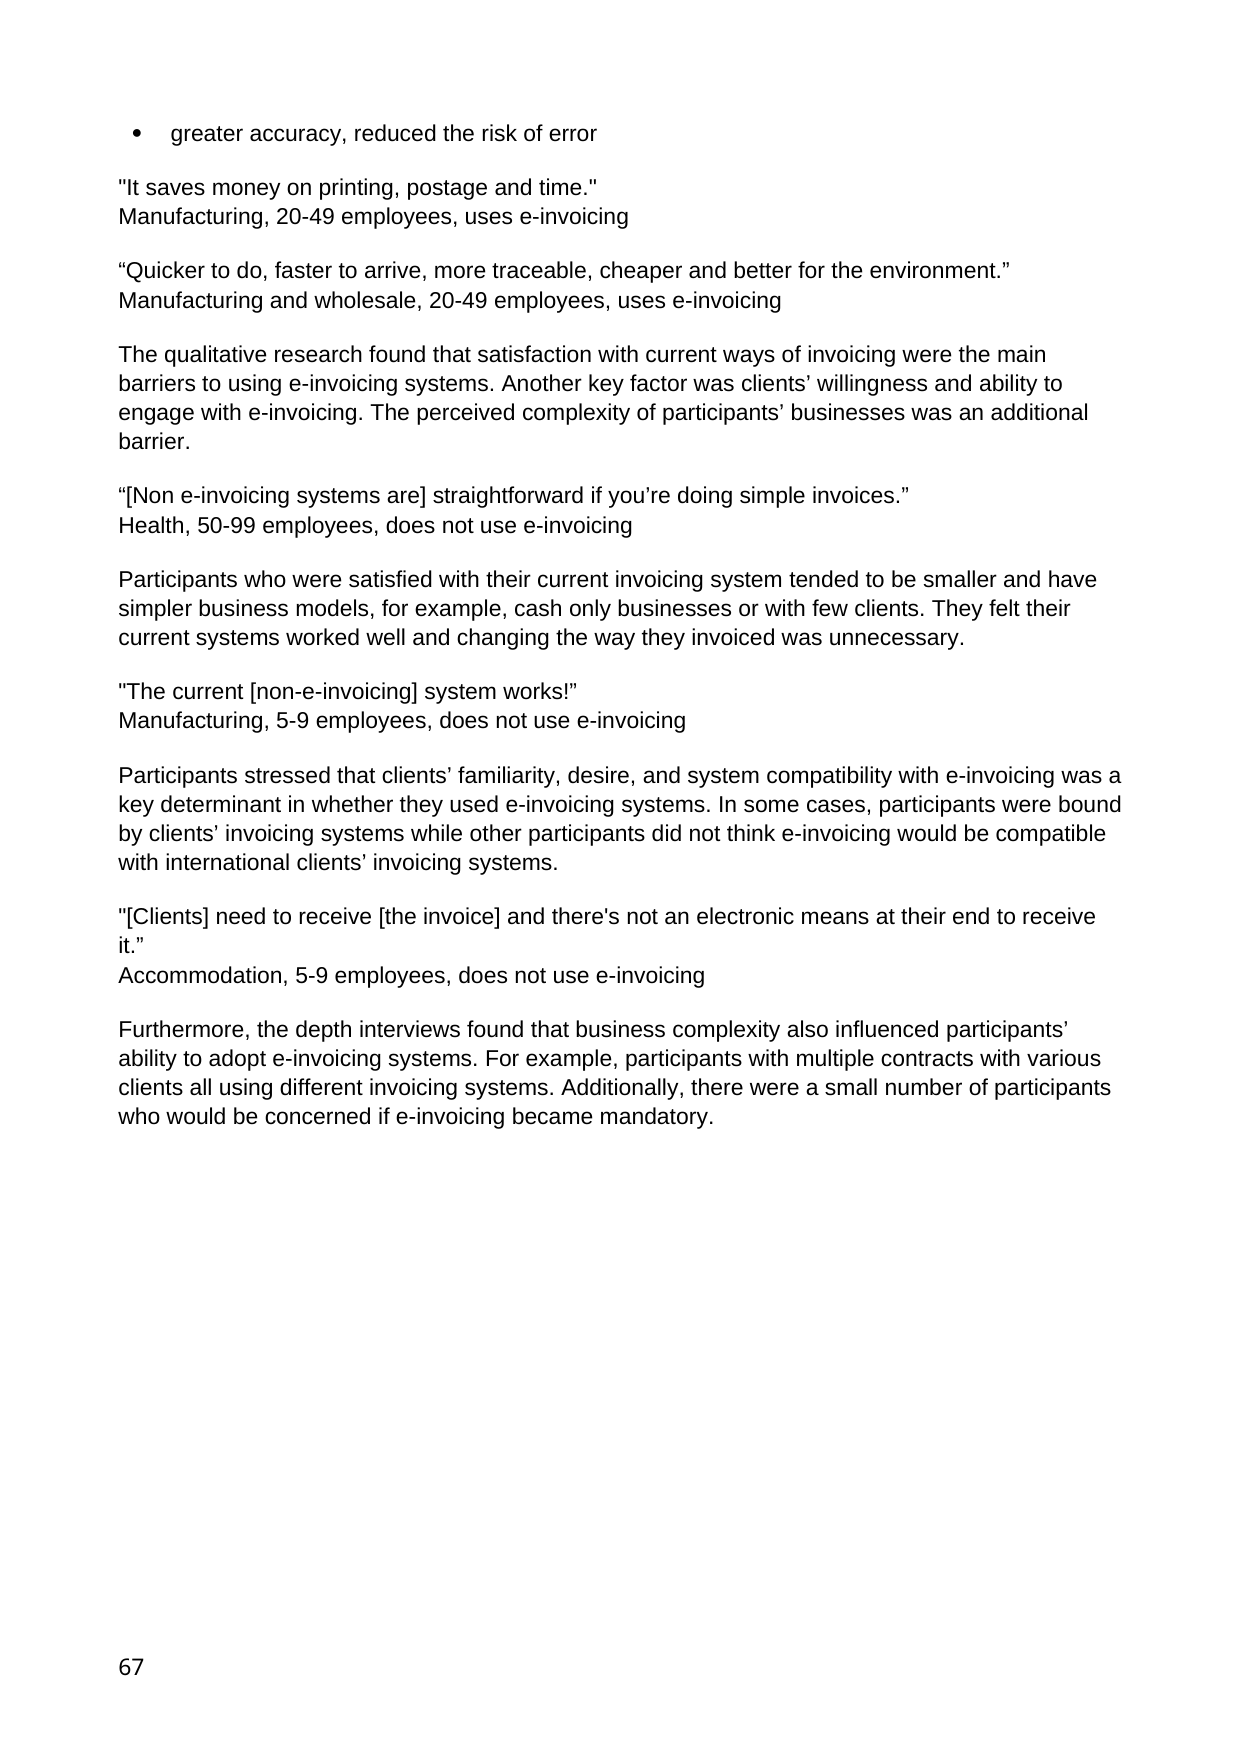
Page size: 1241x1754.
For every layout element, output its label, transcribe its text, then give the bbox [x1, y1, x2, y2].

text "It saves money on printing, postage and time." Manufacturing, 20-49 employees, uses e-invoicing [118, 172, 1122, 231]
list greater accuracy, reduced the risk of error [133, 118, 1122, 147]
text “Quicker to do, faster to arrive, more traceable, cheaper and better for the environment.” Manufacturing and wholesale, 20-49 employees, uses e-invoicing [118, 256, 1122, 314]
text "[Clients] need to receive [the invoice] and there's not an electronic means at their end to receive it.” Accommodation, 5-9 employees, does not use e-invoicing [118, 901, 1122, 989]
text "The current [non-e-invoicing] system works!” Manufacturing, 5-9 employees, does not use e-invoicing [118, 676, 1122, 735]
text “[Non e-invoicing systems are] straightforward if you’re doing simple invoices.” Health, 50-99 employees, does not use e-invoicing [118, 481, 1122, 539]
text The qualitative research found that satisfaction with current ways of invoicing were the main barriers to using e-invoicing systems. Another key factor was clients’ willingness and ability to engage with e-invoicing. The perceived complexity of participants’ businesses was an additional barrier. [118, 339, 1122, 456]
text Participants stressed that clients’ familiarity, desire, and system compatibility with e-invoicing was a key determinant in whether they used e-invoicing systems. In some cases, participants were bound by clients’ invoicing systems while other participants did not think e-invoicing would be compatible with international clients’ invoicing systems. [118, 760, 1122, 876]
text Furthermore, the depth interviews found that business complexity also influenced participants’ ability to adopt e-invoicing systems. For example, participants with multiple contracts with various clients all using different invoicing systems. Additionally, there were a small number of participants who would be concerned if e-invoicing became mandatory. [118, 1014, 1122, 1131]
text Participants who were satisfied with their current invoicing system tended to be smaller and have simpler business models, for example, cash only businesses or with few clients. They felt their current systems worked well and changing the way they invoiced was unnecessary. [118, 564, 1122, 651]
